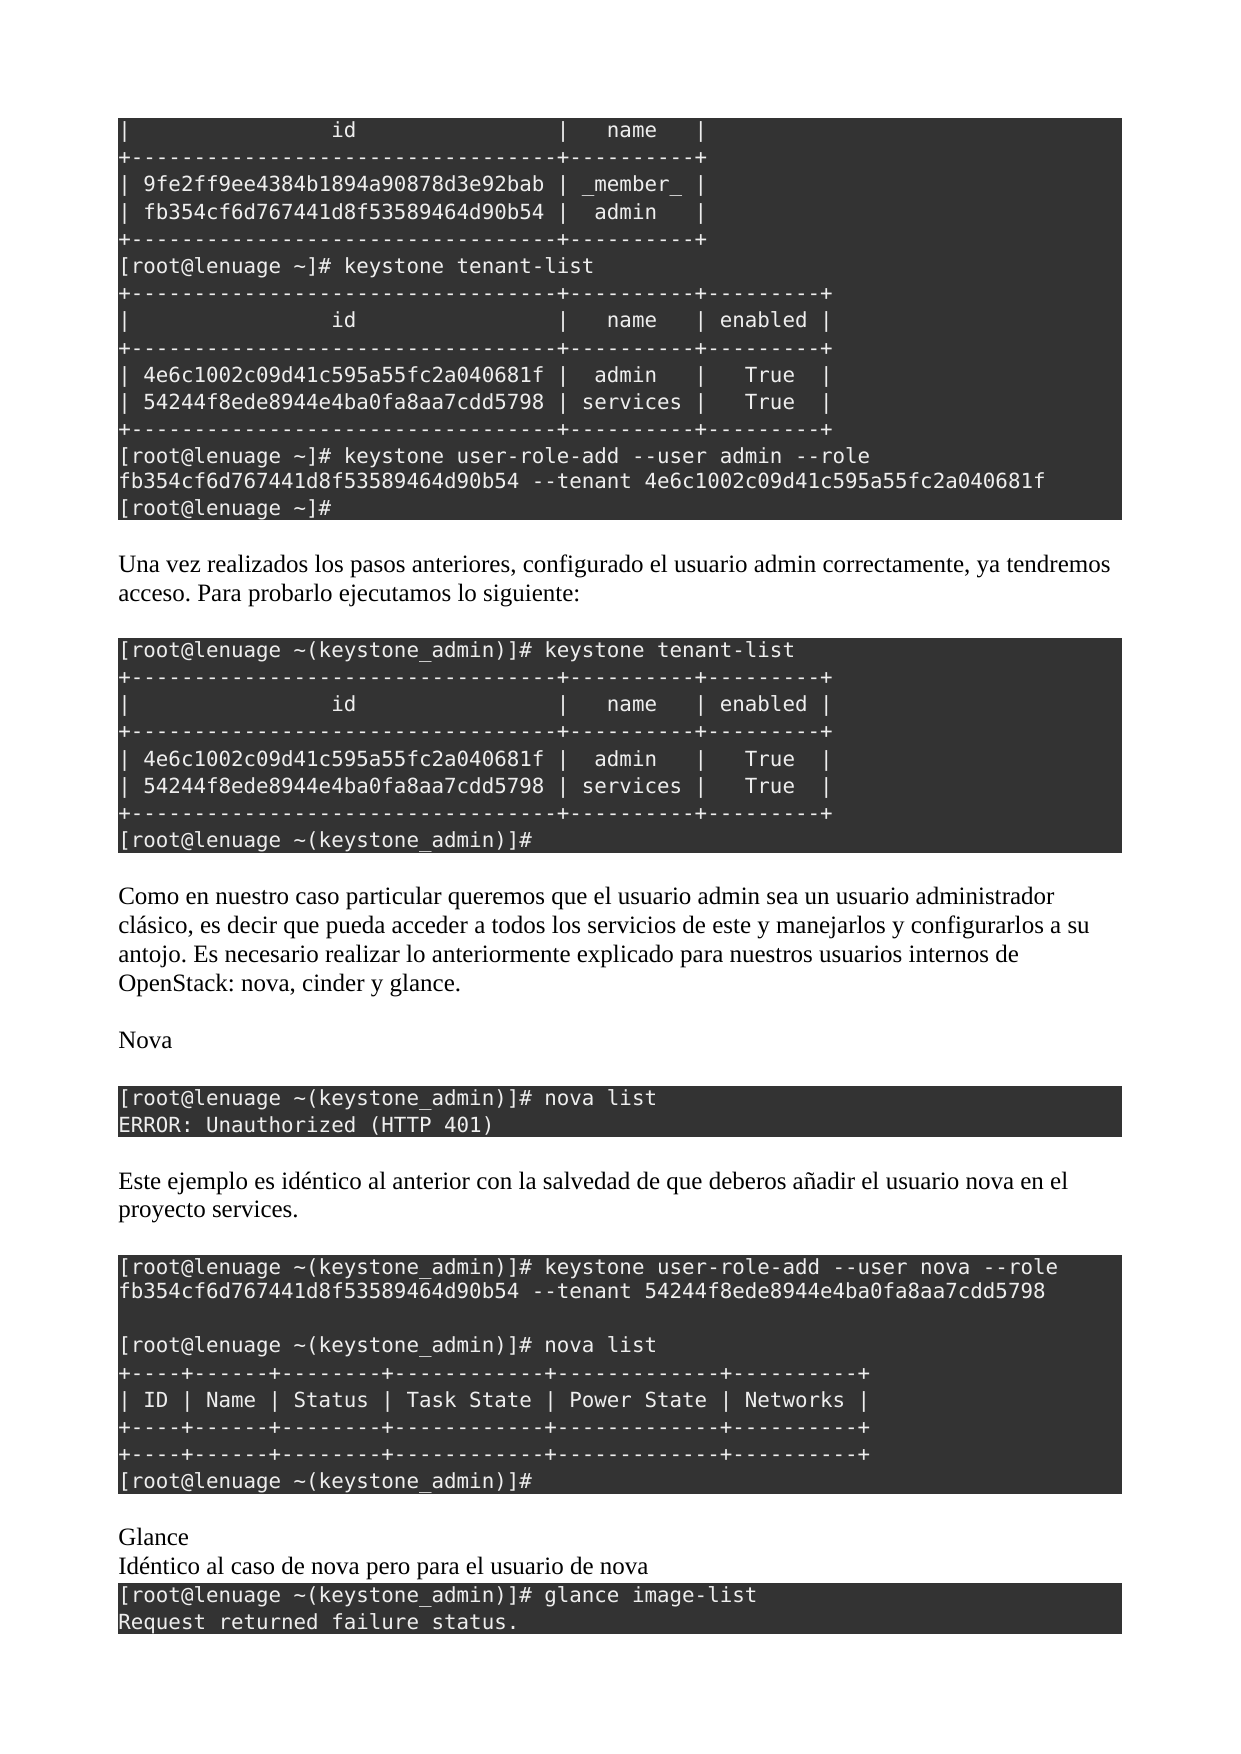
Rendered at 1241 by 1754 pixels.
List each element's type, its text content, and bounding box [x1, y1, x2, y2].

text ERROR: Unauthorized (HTTP 401) [118, 1113, 1122, 1137]
text +----------------------------------+----------+ [118, 227, 1122, 251]
text Nova [118, 1025, 1122, 1054]
text +----+------+--------+------------+-------------+----------+ [118, 1361, 1122, 1385]
text [root@lenuage ~(keystone_admin)]# keystone tenant-list [118, 638, 1122, 662]
text | 54244f8ede8944e4ba0fa8aa7cdd5798 | services | True | [118, 390, 1122, 414]
text | id | name | enabled | [118, 308, 1122, 333]
text | 54244f8ede8944e4ba0fa8aa7cdd5798 | services | True | [118, 774, 1122, 798]
text +----------------------------------+----------+---------+ [118, 336, 1122, 360]
text [root@lenuage ~(keystone_admin)]# nova list [118, 1333, 1122, 1358]
text +----+------+--------+------------+-------------+----------+ [118, 1442, 1122, 1467]
text | id | name | [118, 118, 1122, 142]
text Como en nuestro caso particular queremos que el usuario admin sea un usuario administrador clásico, es decir que pueda acceder a todos los servicios de este y manejarlos y configurarlos a su antojo. Es necesario realizar lo anteriormente explicado para nuestros usuarios internos de OpenStack: nova, cinder y glance. [118, 881, 1122, 996]
text +----------------------------------+----------+ [118, 145, 1122, 169]
text +----+------+--------+------------+-------------+----------+ [118, 1415, 1122, 1439]
text Una vez realizados los pasos anteriores, configurado el usuario admin correctamente, ya tendremos acceso. Para probarlo ejecutamos lo siguiente: [118, 549, 1122, 606]
text [root@lenuage ~]# keystone tenant-list [118, 254, 1122, 278]
text [root@lenuage ~(keystone_admin)]# keystone user-role-add --user nova --role fb354cf6d767441d8f53589464d90b54 --tenant 54244f8ede8944e4ba0fa8aa7cdd5798 [118, 1255, 1122, 1303]
text | 9fe2ff9ee4384b1894a90878d3e92bab | _member_ | [118, 172, 1122, 197]
text [root@lenuage ~(keystone_admin)]# glance image-list [118, 1583, 1122, 1607]
text +----------------------------------+----------+---------+ [118, 719, 1122, 744]
text | 4e6c1002c09d41c595a55fc2a040681f | admin | True | [118, 747, 1122, 771]
text [root@lenuage ~]# keystone user-role-add --user admin --role fb354cf6d767441d8f53589464d90b54 --tenant 4e6c1002c09d41c595a55fc2a040681f [118, 444, 1122, 493]
text [root@lenuage ~]# [118, 496, 1122, 520]
text +----------------------------------+----------+---------+ [118, 417, 1122, 441]
text Request returned failure status. [118, 1610, 1122, 1634]
text [root@lenuage ~(keystone_admin)]# [118, 1469, 1122, 1494]
text Glance [118, 1522, 1122, 1551]
text Este ejemplo es idéntico al anterior con la salvedad de que deberos añadir el usuario nova en el proyecto services. [118, 1166, 1122, 1223]
text +----------------------------------+----------+---------+ [118, 665, 1122, 689]
text | id | name | enabled | [118, 692, 1122, 717]
text [root@lenuage ~(keystone_admin)]# [118, 828, 1122, 853]
text | fb354cf6d767441d8f53589464d90b54 | admin | [118, 200, 1122, 224]
text Idéntico al caso de nova pero para el usuario de nova [118, 1551, 1122, 1580]
text +----------------------------------+----------+---------+ [118, 281, 1122, 306]
text [root@lenuage ~(keystone_admin)]# nova list [118, 1086, 1122, 1110]
text | 4e6c1002c09d41c595a55fc2a040681f | admin | True | [118, 363, 1122, 387]
text | ID | Name | Status | Task State | Power State | Networks | [118, 1388, 1122, 1412]
text +----------------------------------+----------+---------+ [118, 801, 1122, 825]
